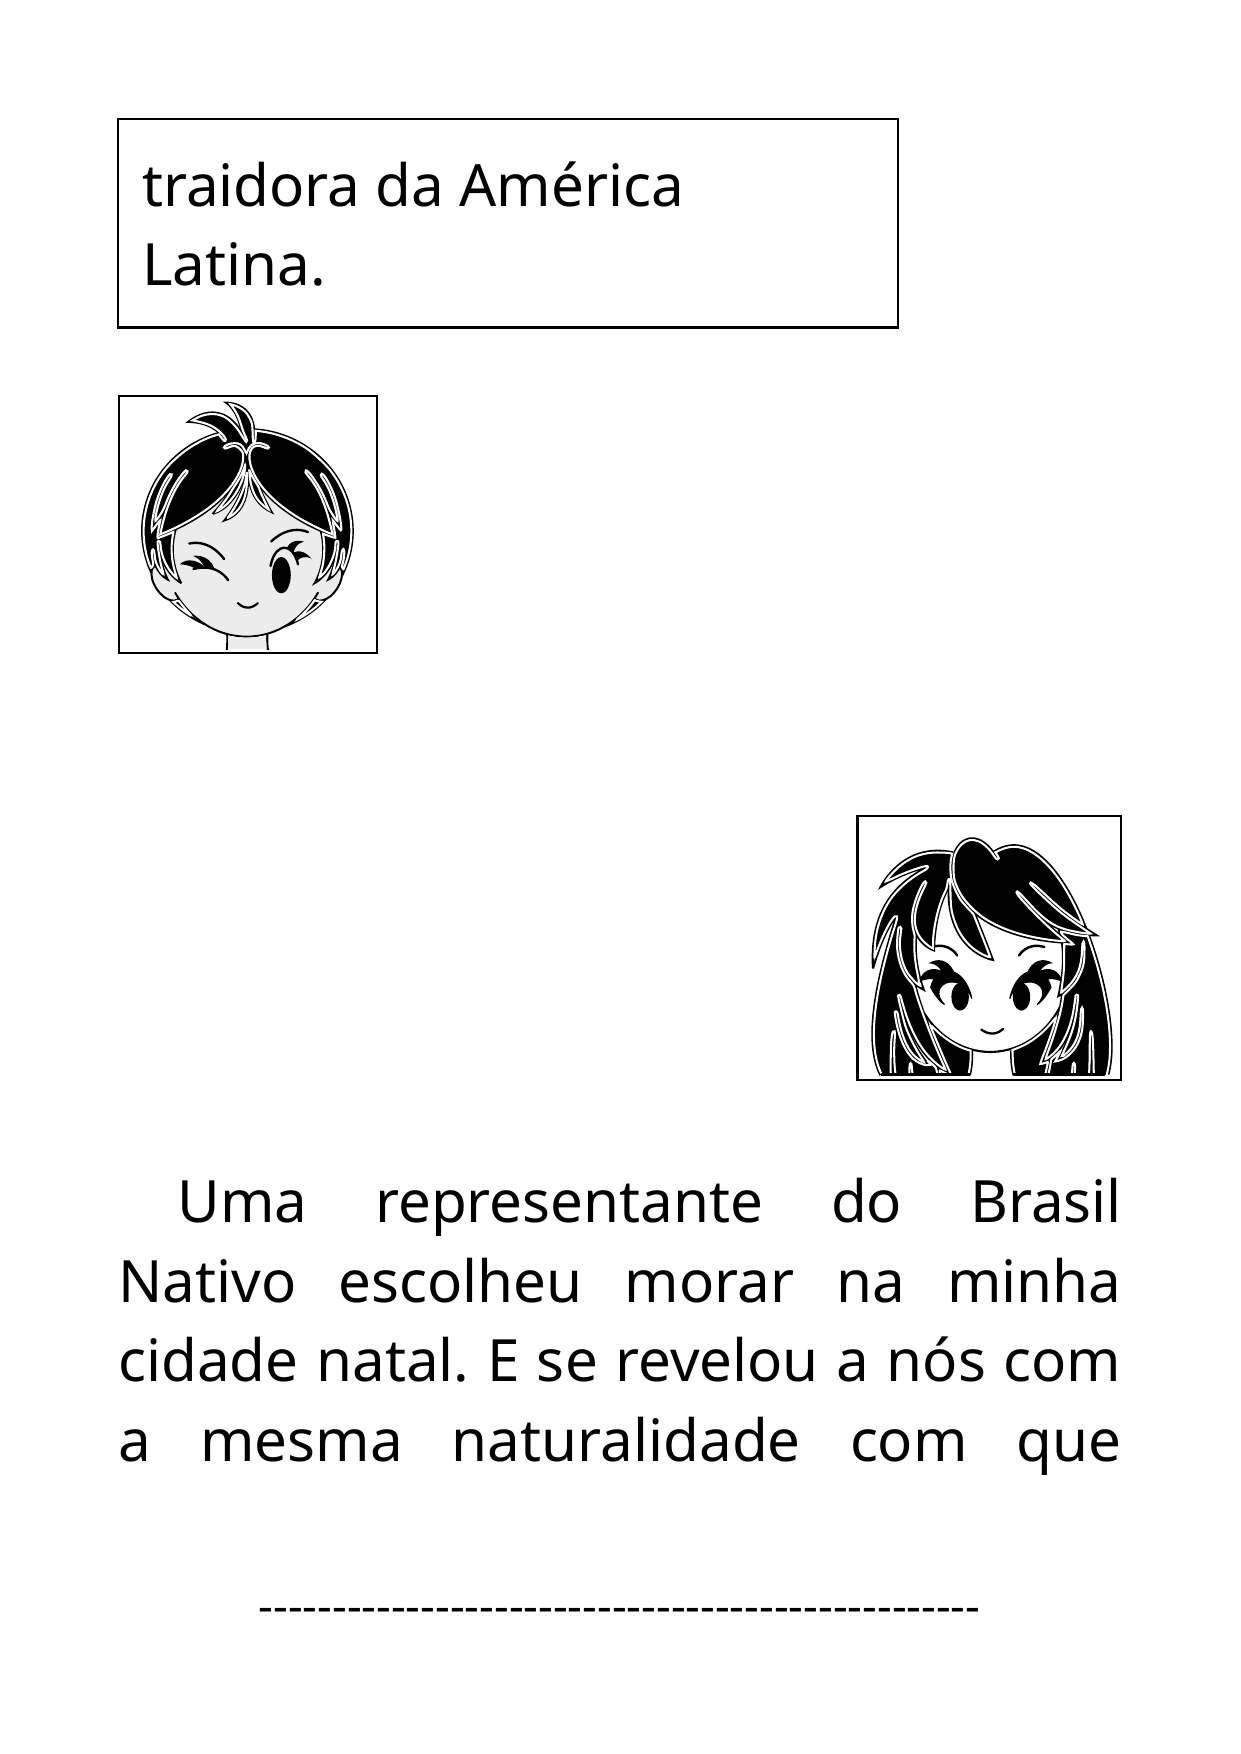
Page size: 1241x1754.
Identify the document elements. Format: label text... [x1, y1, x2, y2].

text Uma representante do Brasil Nativo escolheu morar na minha cidade natal. E se revelou a nós com a mesma naturalidade com que [118, 1160, 1122, 1478]
table_header traidora da América Latina. [119, 120, 897, 326]
